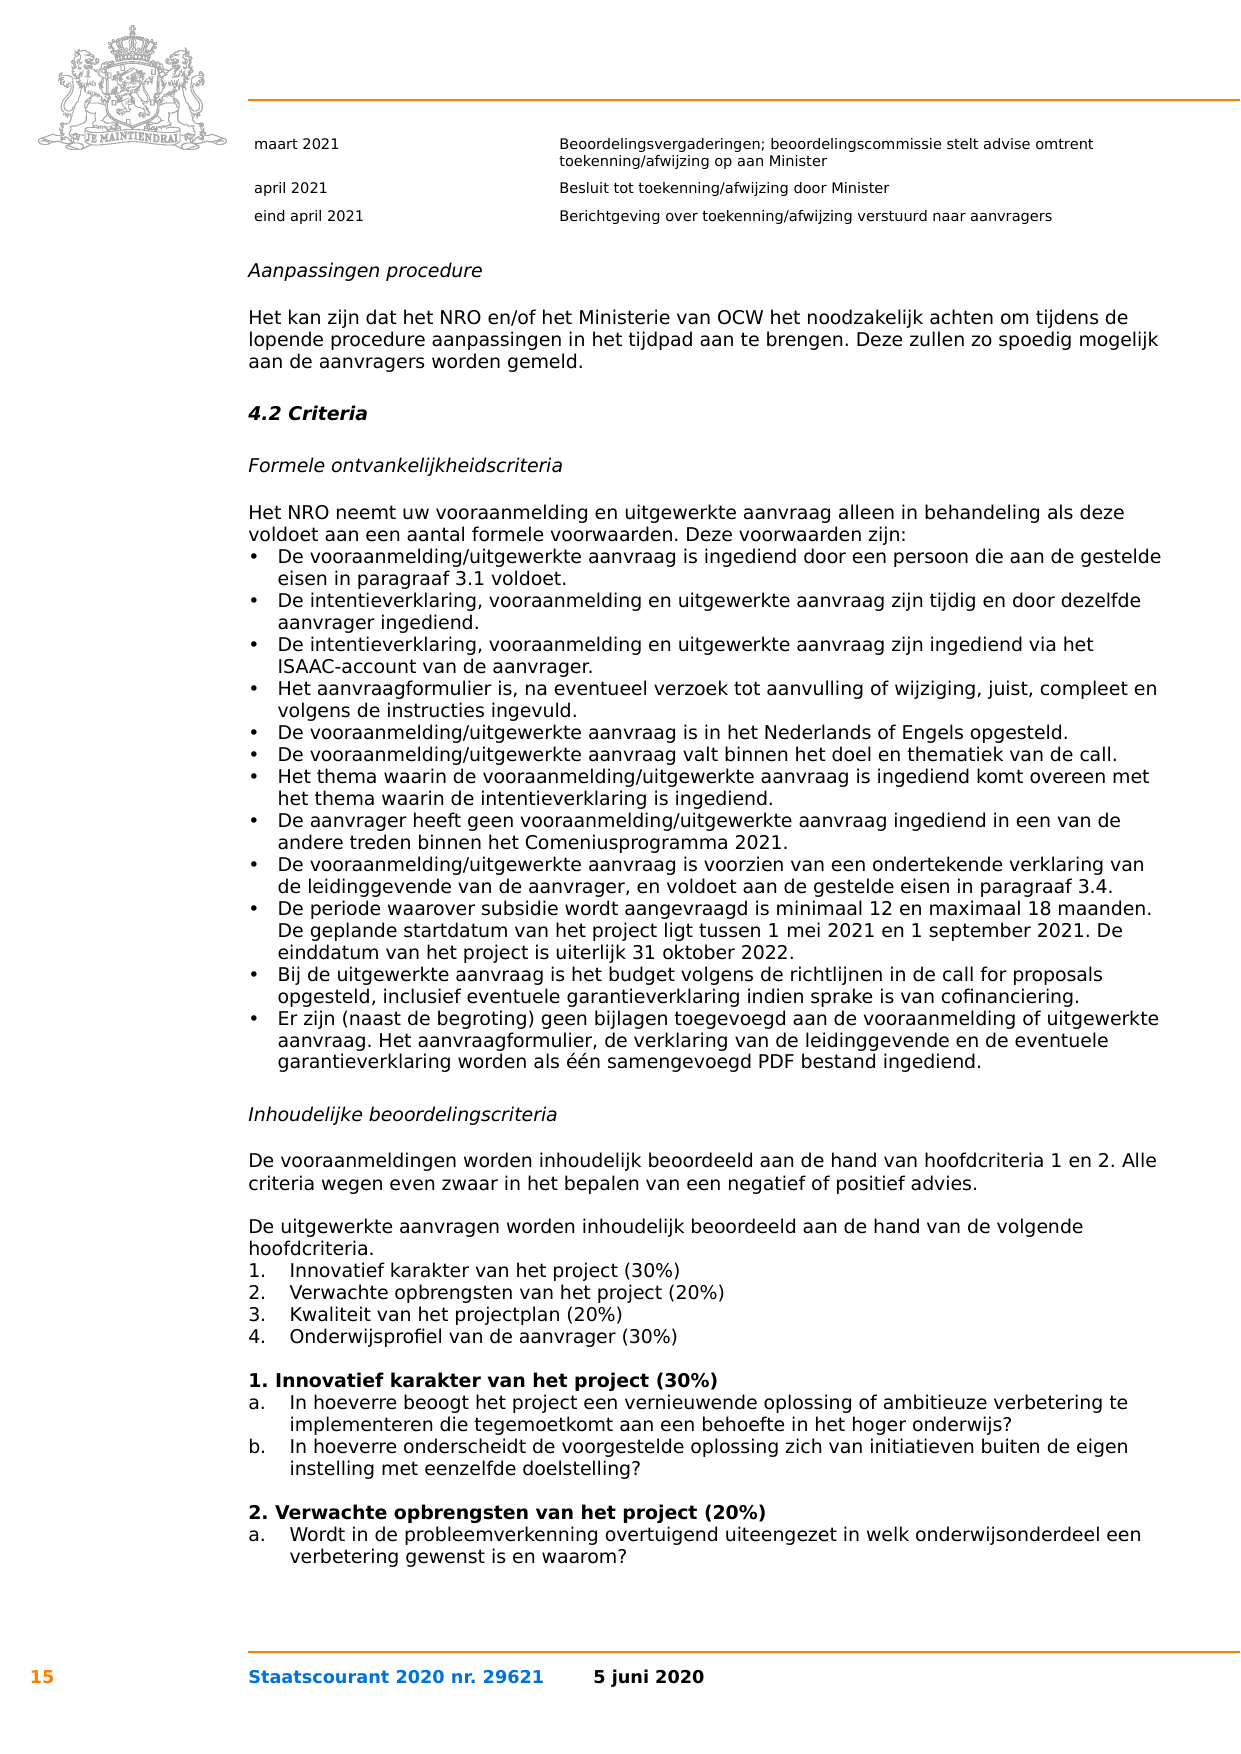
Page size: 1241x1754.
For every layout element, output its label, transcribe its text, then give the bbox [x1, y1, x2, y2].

text 1. Innovatief karakter van het project (30%) [248, 1260, 1163, 1282]
text b. In hoeverre onderscheidt de voorgestelde oplossing zich van initiatieven buiten de eigen instelling met eenzelfde doelstelling? [248, 1436, 1163, 1480]
subtitle 2. Verwachte opbrengsten van het project (20%) [248, 1502, 1163, 1524]
table_cell april 2021 [249, 175, 553, 202]
text • De vooraanmelding/uitgewerkte aanvraag valt binnen het doel en thematiek van de call. [248, 744, 1163, 766]
text • Het aanvraagformulier is, na eventueel verzoek tot aanvulling of wijziging, juist, compleet en volgens de instructies ingevuld. [248, 678, 1163, 722]
text • Er zijn (naast de begroting) geen bijlagen toegevoegd aan de vooraanmelding of uitgewerkte aanvraag. Het aanvraagformulier, de verklaring van de leidinggevende en de eventuele garantieverklaring worden als één samengevoegd PDF bestand ingediend. [248, 1007, 1163, 1073]
text De vooraanmeldingen worden inhoudelijk beoordeeld aan de hand van hoofdcriteria 1 en 2. Alle criteria wegen even zwaar in het bepalen van een negatief of positief advies. [248, 1150, 1163, 1194]
text • De aanvrager heeft geen vooraanmelding/uitgewerkte aanvraag ingediend in een van de andere treden binnen het Comeniusprogramma 2021. [248, 810, 1163, 854]
text • Bij de uitgewerkte aanvraag is het budget volgens de richtlijnen in de call for proposals opgesteld, inclusief eventuele garantieverklaring indien sprake is van cofinanciering. [248, 963, 1163, 1007]
text Het kan zijn dat het NRO en/of het Ministerie van OCW het noodzakelijk achten om tijdens de lopende procedure aanpassingen in het tijdpad aan te brengen. Deze zullen zo spoedig mogelijk aan de aanvragers worden gemeld. [248, 307, 1163, 373]
text De uitgewerkte aanvragen worden inhoudelijk beoordeeld aan de hand van de volgende hoofdcriteria. [248, 1216, 1163, 1260]
picture [38, 25, 227, 150]
subtitle Inhoudelijke beoordelingscriteria [248, 1103, 1163, 1125]
text Het NRO neemt uw vooraanmelding en uitgewerkte aanvraag alleen in behandeling als deze voldoet aan een aantal formele voorwaarden. Deze voorwaarden zijn: [248, 502, 1163, 546]
text a. In hoeverre beoogt het project een vernieuwende oplossing of ambitieuze verbetering te implementeren die tegemoetkomt aan een behoefte in het hoger onderwijs? [248, 1392, 1163, 1436]
table_cell Berichtgeving over toekenning/afwijzing verstuurd naar aanvragers [554, 203, 1163, 229]
subtitle Aanpassingen procedure [248, 260, 1163, 282]
text 4. Onderwijsprofiel van de aanvrager (30%) [248, 1326, 1163, 1348]
subtitle 4.2 Criteria [248, 403, 1163, 425]
text 3. Kwaliteit van het projectplan (20%) [248, 1304, 1163, 1326]
table_cell Besluit tot toekenning/afwijzing door Minister [554, 175, 1163, 202]
text • De periode waarover subsidie wordt aangevraagd is minimaal 12 en maximaal 18 maanden. De geplande startdatum van het project ligt tussen 1 mei 2021 en 1 september 2021. De einddatum van het project is uiterlijk 31 oktober 2022. [248, 898, 1163, 963]
text • De vooraanmelding/uitgewerkte aanvraag is voorzien van een ondertekende verklaring van de leidinggevende van de aanvrager, en voldoet aan de gestelde eisen in paragraaf 3.4. [248, 854, 1163, 898]
text • De intentieverklaring, vooraanmelding en uitgewerkte aanvraag zijn ingediend via het ISAAC-account van de aanvrager. [248, 634, 1163, 678]
table_cell Beoordelingsvergaderingen; beoordelingscommissie stelt advise omtrent toekenning/afwijzing op aan Minister [554, 131, 1163, 174]
text • De intentieverklaring, vooraanmelding en uitgewerkte aanvraag zijn tijdig en door dezelfde aanvrager ingediend. [248, 590, 1163, 634]
text • De vooraanmelding/uitgewerkte aanvraag is ingediend door een persoon die aan de gestelde eisen in paragraaf 3.1 voldoet. [248, 546, 1163, 590]
table_cell maart 2021 [249, 131, 553, 174]
text 2. Verwachte opbrengsten van het project (20%) [248, 1282, 1163, 1304]
text • Het thema waarin de vooraanmelding/uitgewerkte aanvraag is ingediend komt overeen met het thema waarin de intentieverklaring is ingediend. [248, 766, 1163, 810]
table_cell eind april 2021 [249, 203, 553, 229]
text • De vooraanmelding/uitgewerkte aanvraag is in het Nederlands of Engels opgesteld. [248, 722, 1163, 744]
subtitle Formele ontvankelijkheidscriteria [248, 455, 1163, 477]
text a. Wordt in de probleemverkenning overtuigend uiteengezet in welk onderwijsonderdeel een verbetering gewenst is en waarom? [248, 1524, 1163, 1568]
subtitle 1. Innovatief karakter van het project (30%) [248, 1370, 1163, 1392]
